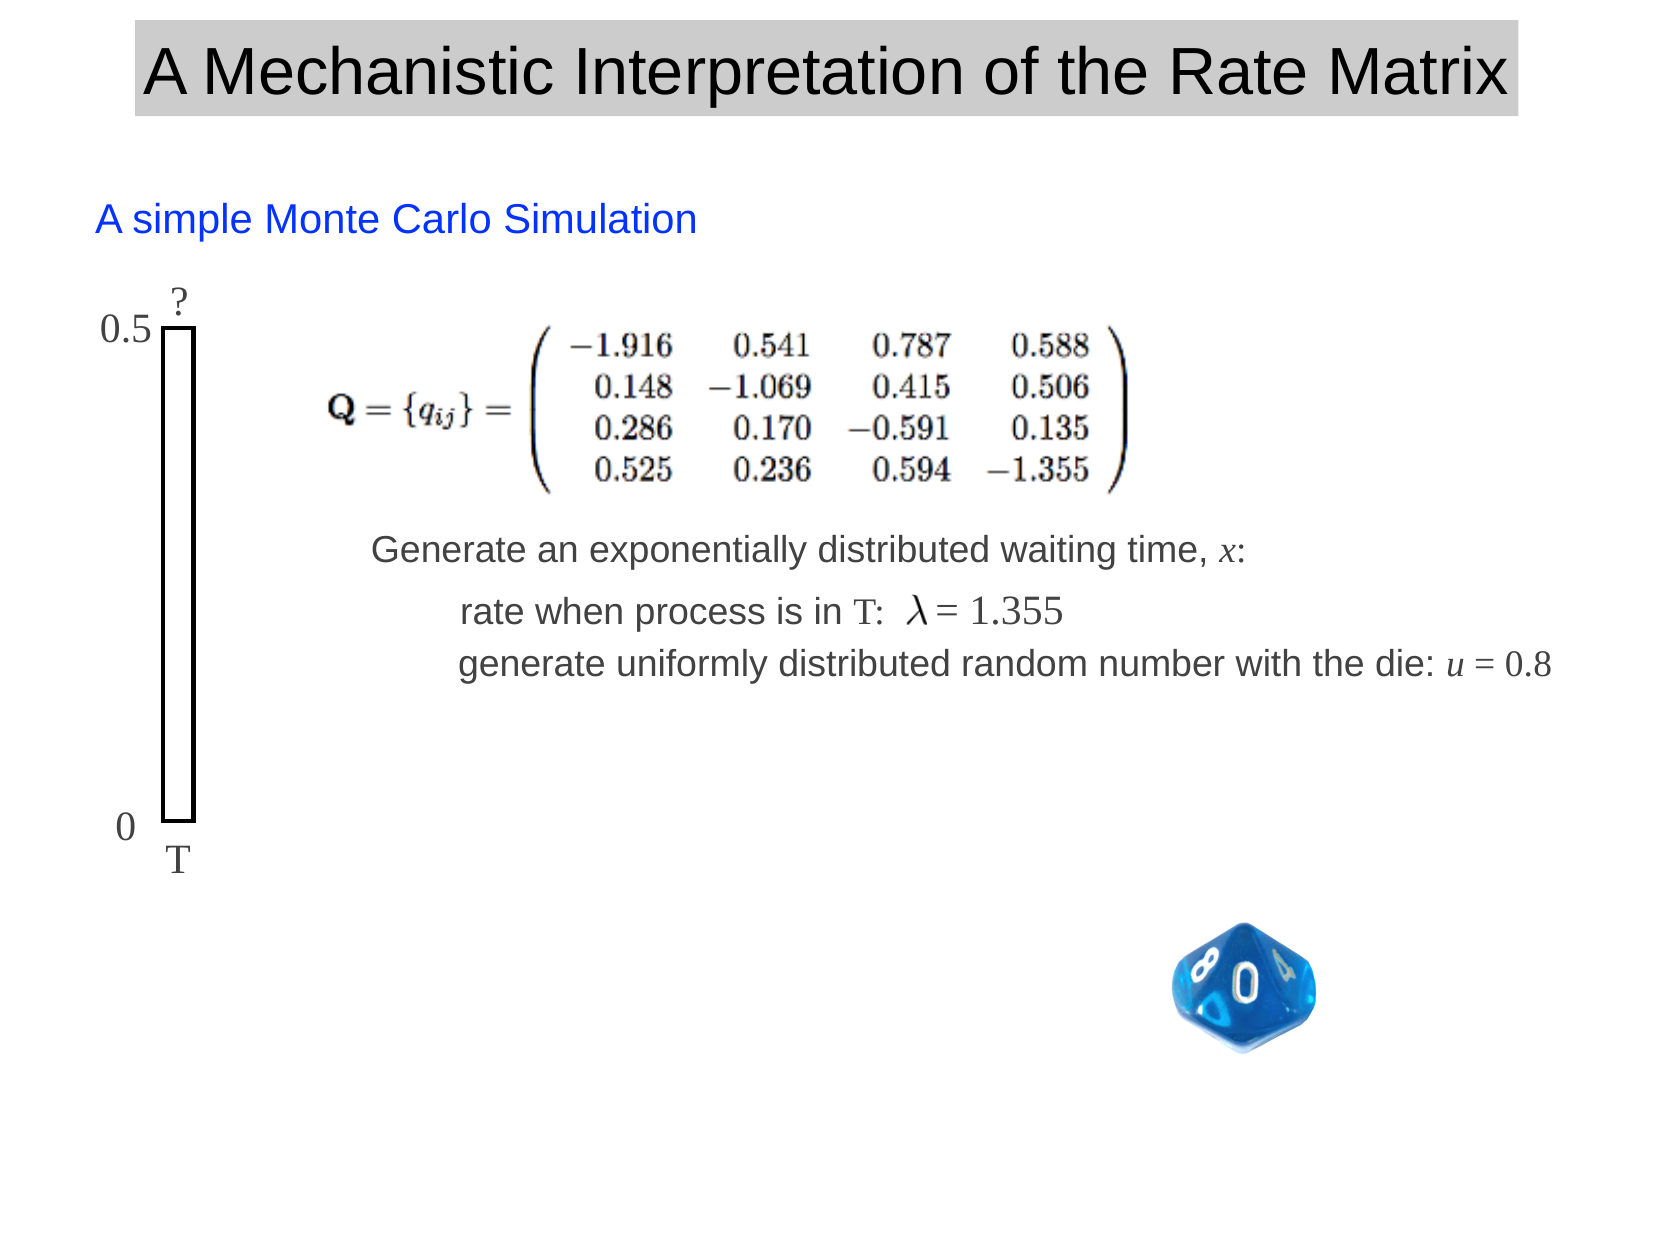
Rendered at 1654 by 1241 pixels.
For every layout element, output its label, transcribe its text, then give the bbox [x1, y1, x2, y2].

text_box 0 [107, 789, 145, 857]
text_box ? [161, 265, 197, 333]
text_box rate when process is in T: [451, 578, 894, 641]
picture [905, 594, 926, 626]
text_box generate uniformly distributed random number with the die: u = 0.8 [449, 630, 1561, 693]
text_box T [157, 823, 200, 890]
text_box 0.5 [91, 292, 161, 360]
text_box A Mechanistic Interpretation of the Rate Matrix [135, 20, 1519, 117]
picture [1168, 918, 1319, 1058]
picture [323, 311, 1134, 509]
text_box Generate an exponentially distributed waiting time, x: [362, 516, 1654, 579]
text_box = 1.355 [926, 579, 1073, 641]
text_box A simple Monte Carlo Simulation [86, 183, 1495, 251]
